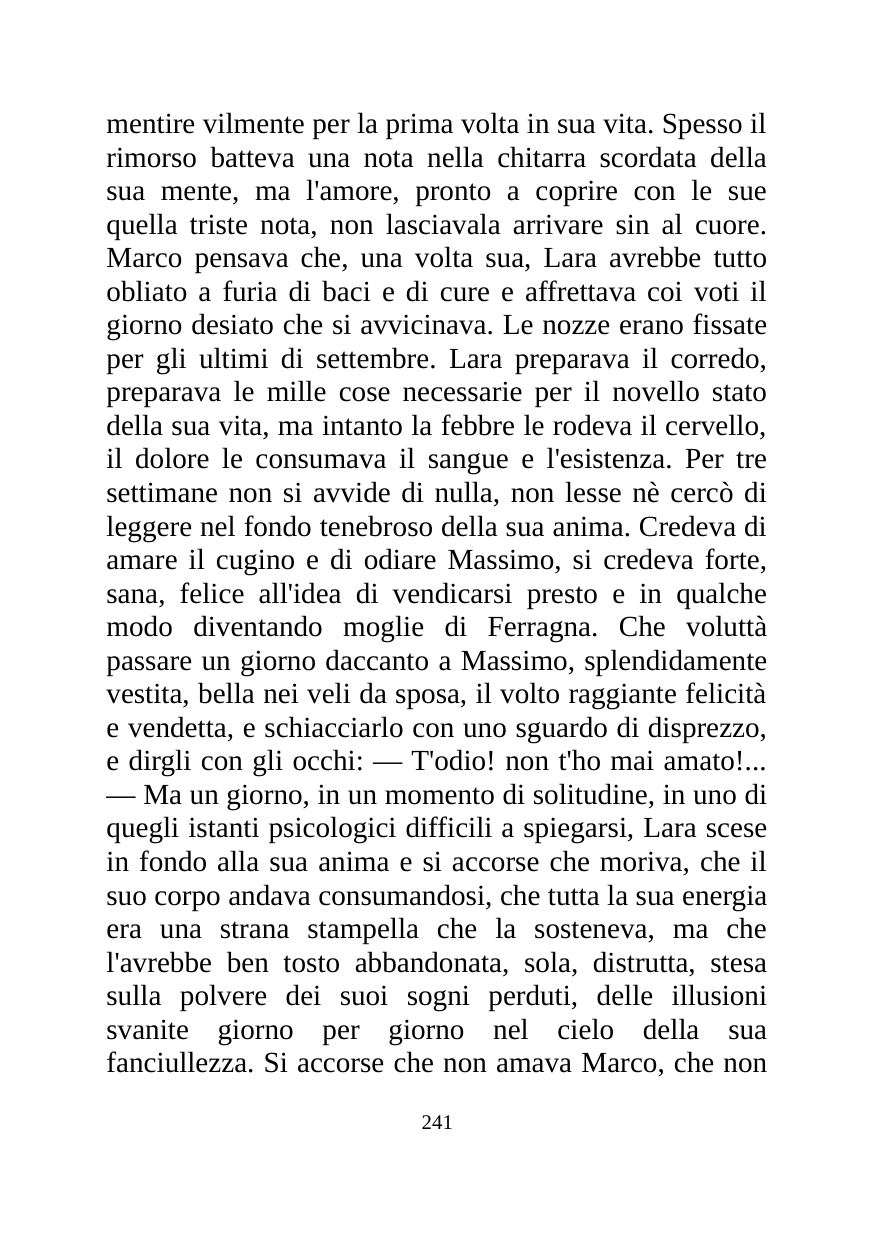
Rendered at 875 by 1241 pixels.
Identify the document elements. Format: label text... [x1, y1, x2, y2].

text mentire vilmente per la prima volta in sua vita. Spesso il rimorso batteva una nota nella chitarra scordata della sua mente, ma l'amore, pronto a coprire con le sue quella triste nota, non lasciavala arrivare sin al cuore. Marco pensava che, una volta sua, Lara avrebbe tutto obliato a furia di baci e di cure e affrettava coi voti il giorno desiato che si avvicinava. Le nozze erano fissate per gli ultimi di settembre. Lara preparava il corredo, preparava le mille cose necessarie per il novello stato della sua vita, ma intanto la febbre le rodeva il cervello, il dolore le consumava il sangue e l'esistenza. Per tre settimane non si avvide di nulla, non lesse nè cercò di leggere nel fondo tenebroso della sua anima. Credeva di amare il cugino e di odiare Massimo, si credeva forte, sana, felice all'idea di vendicarsi presto e in qualche modo diventando moglie di Ferragna. Che voluttà passare un giorno daccanto a Massimo, splendidamente vestita, bella nei veli da sposa, il volto raggiante felicità e vendetta, e schiacciarlo con uno sguardo di disprezzo, e dirgli con gli occhi: — T'odio! non t'ho mai amato!... — Ma un giorno, in un momento di solitudine, in uno di quegli istanti psicologici difficili a spiegarsi, Lara scese in fondo alla sua anima e si accorse che moriva, che il suo corpo andava consumandosi, che tutta la sua energia era una strana stampella che la sosteneva, ma che l'avrebbe ben tosto abbandonata, sola, distrutta, stesa sulla polvere dei suoi sogni perduti, delle illusioni svanite giorno per giorno nel cielo della sua fanciullezza. Si accorse che non amava Marco, che non [106, 106, 768, 1079]
